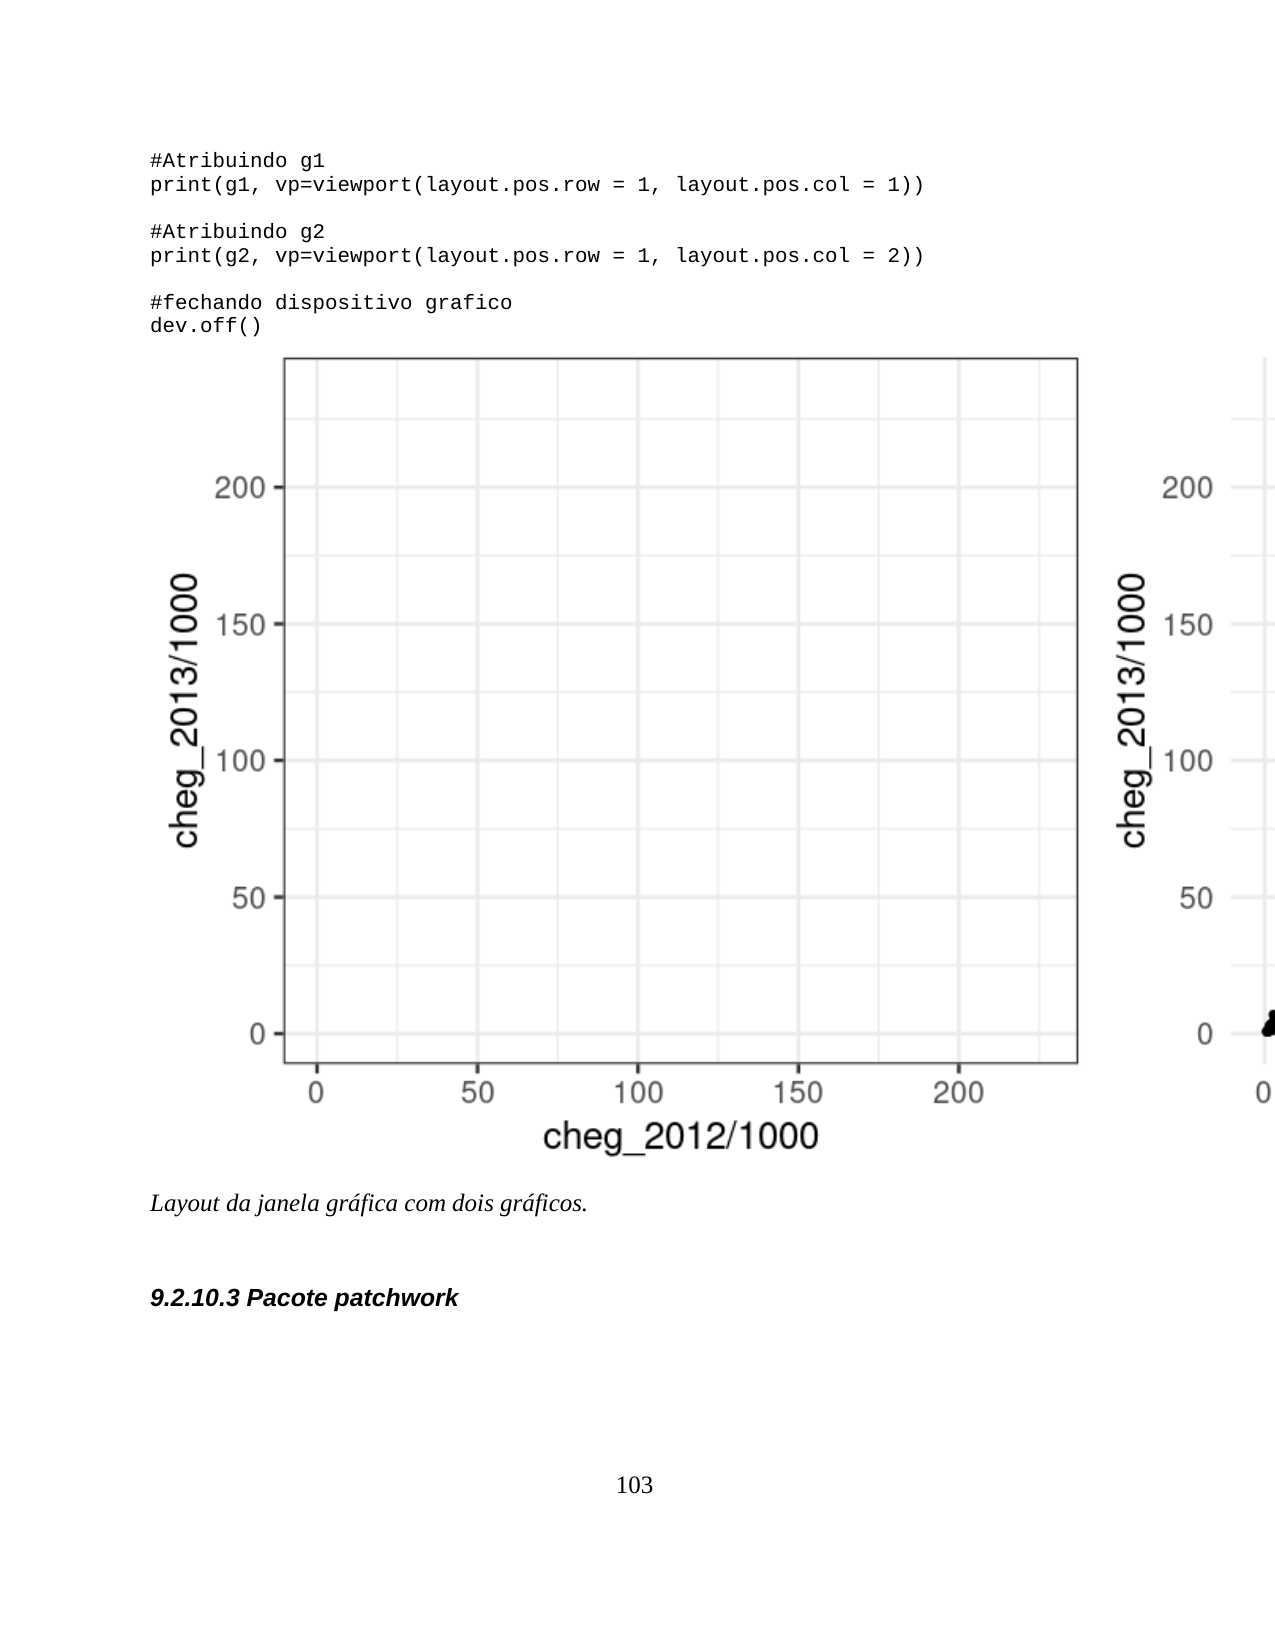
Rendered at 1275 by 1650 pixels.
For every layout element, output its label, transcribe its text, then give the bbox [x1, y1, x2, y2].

text Layout da janela gráfica com dois gráficos. [150, 1188, 1125, 1217]
text print(g2, vp=viewport(layout.pos.row = 1, layout.pos.col = 2)) [150, 244, 1125, 268]
picture [150, 339, 1275, 1176]
text print(g1, vp=viewport(layout.pos.row = 1, layout.pos.col = 1)) [150, 174, 1125, 197]
subtitle 9.2.10.3 Pacote patchwork [150, 1283, 1125, 1312]
text #fechando dispositivo grafico [150, 292, 1125, 316]
text dev.off() [150, 316, 1125, 339]
text #Atribuindo g2 [150, 221, 1125, 244]
text #Atribuindo g1 [150, 150, 1125, 174]
